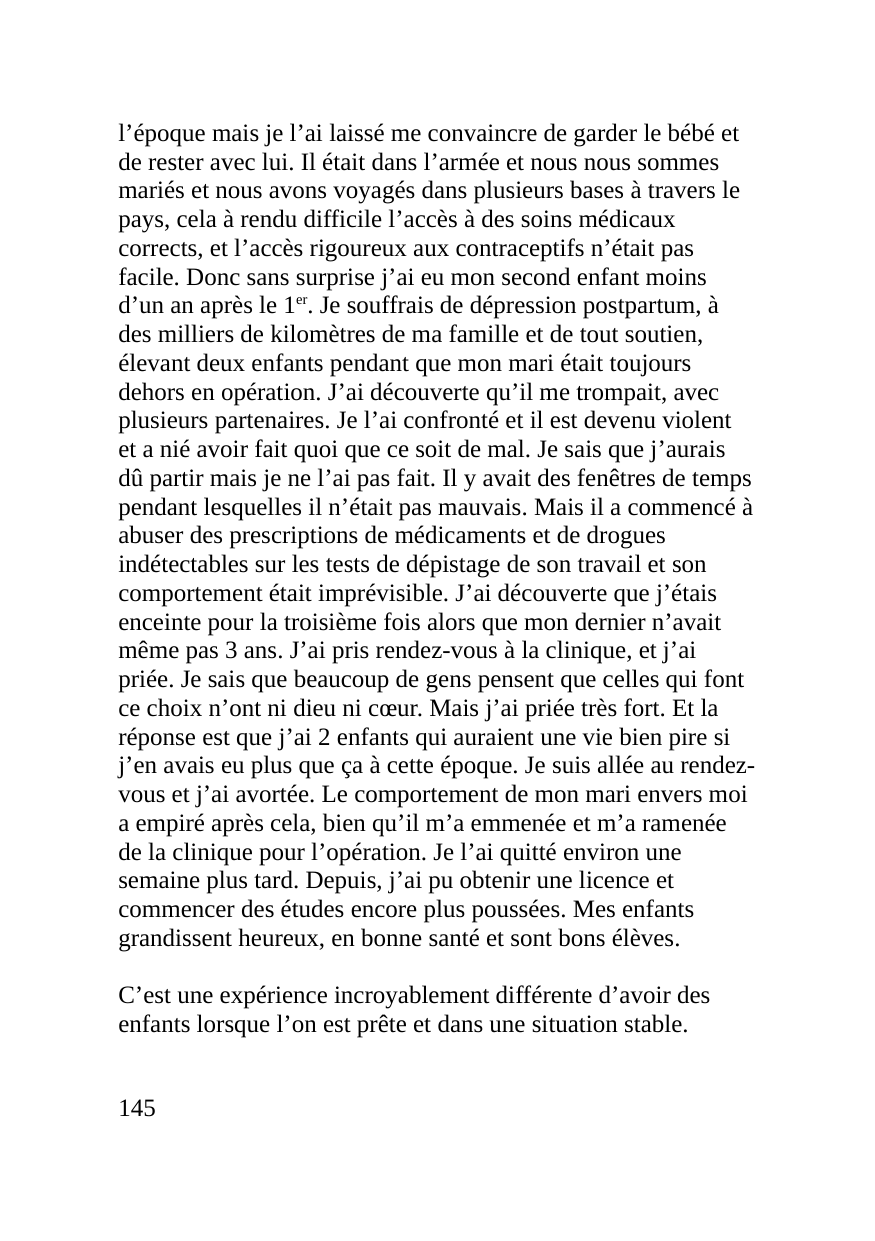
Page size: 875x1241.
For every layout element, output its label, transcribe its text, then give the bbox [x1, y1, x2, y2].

text l’époque mais je l’ai laissé me convaincre de garder le bébé et de rester avec lui. Il était dans l’armée et nous nous sommes mariés et nous avons voyagés dans plusieurs bases à travers le pays, cela à rendu difficile l’accès à des soins médicaux corrects, et l’accès rigoureux aux contraceptifs n’était pas facile. Donc sans surprise j’ai eu mon second enfant moins d’un an après le 1er. Je souffrais de dépression postpartum, à des milliers de kilomètres de ma famille et de tout soutien, élevant deux enfants pendant que mon mari était toujours dehors en opération. J’ai découverte qu’il me trompait, avec plusieurs partenaires. Je l’ai confronté et il est devenu violent et a nié avoir fait quoi que ce soit de mal. Je sais que j’aurais dû partir mais je ne l’ai pas fait. Il y avait des fenêtres de temps pendant lesquelles il n’était pas mauvais. Mais il a commencé à abuser des prescriptions de médicaments et de drogues indétectables sur les tests de dépistage de son travail et son comportement était imprévisible. J’ai découverte que j’étais enceinte pour la troisième fois alors que mon dernier n’avait même pas 3 ans. J’ai pris rendez-vous à la clinique, et j’ai priée. Je sais que beaucoup de gens pensent que celles qui font ce choix n’ont ni dieu ni cœur. Mais j’ai priée très fort. Et la réponse est que j’ai 2 enfants qui auraient une vie bien pire si j’en avais eu plus que ça à cette époque. Je suis allée au rendez-vous et j’ai avortée. Le comportement de mon mari envers moi a empiré après cela, bien qu’il m’a emmenée et m’a ramenée de la clinique pour l’opération. Je l’ai quitté environ une semaine plus tard. Depuis, j’ai pu obtenir une licence et commencer des études encore plus poussées. Mes enfants grandissent heureux, en bonne santé et sont bons élèves. [118, 118, 756, 952]
text C’est une expérience incroyablement différente d’avoir des enfants lorsque l’on est prête et dans une situation stable. [118, 981, 756, 1038]
